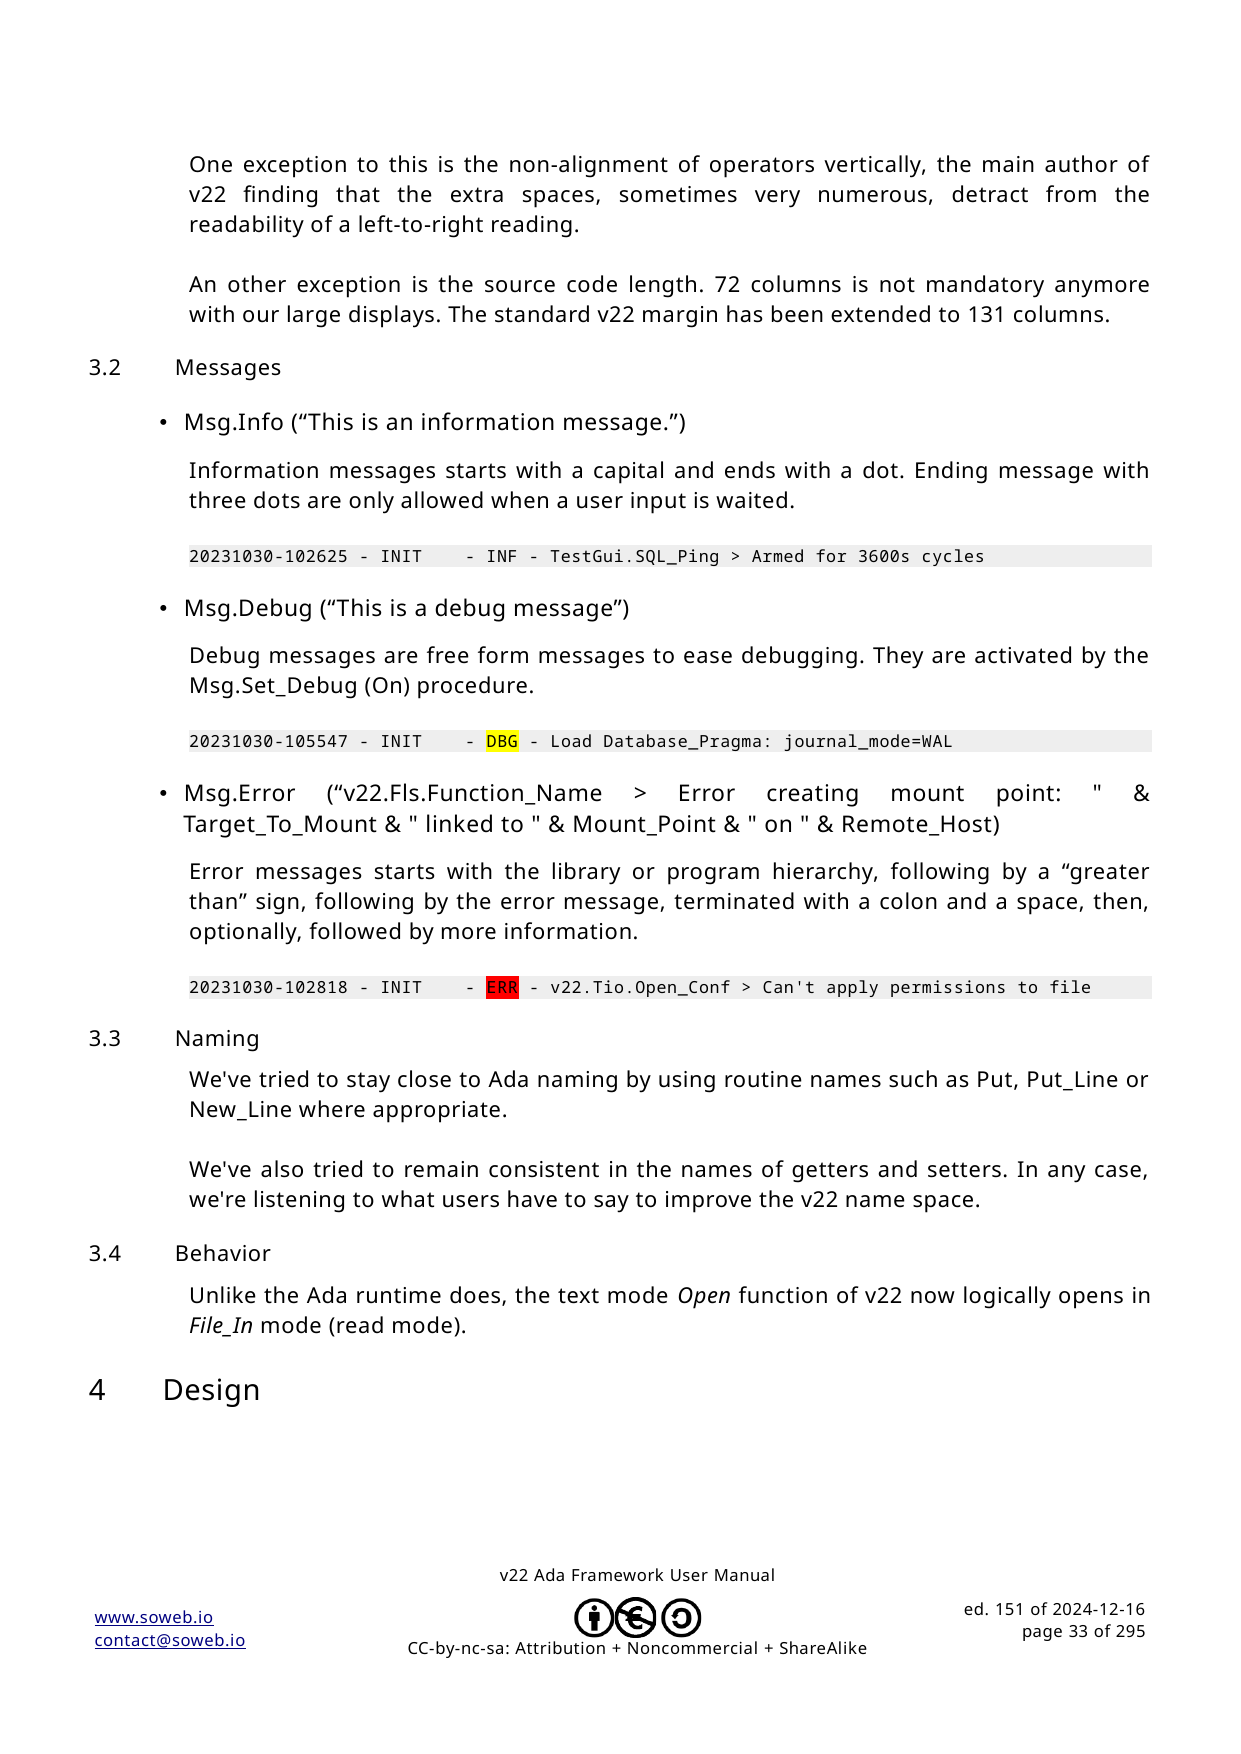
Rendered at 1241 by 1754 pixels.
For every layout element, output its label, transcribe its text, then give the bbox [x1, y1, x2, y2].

subtitle Msg.Debug (“This is a debug message”) [159, 591, 1152, 622]
text We've tried to stay close to Ada naming by using routine names such as Put, Put_Line or New_Line where appropriate. [189, 1064, 1152, 1124]
subtitle Msg.Error (“v22.Fls.Function_Name > Error creating mount point: " & Target_To_Mount & " linked to " & Mount_Point & " on " & Remote_Host) [159, 776, 1152, 838]
subtitle Messages [88, 352, 1152, 382]
picture [573, 1597, 657, 1638]
text An other exception is the source code length. 72 columns is not mandatory anymore with our large displays. The standard v22 margin has been extended to 131 columns. [189, 268, 1152, 328]
text 20231030-102818 - INIT - ERR - v22.Tio.Open_Conf > Can't apply permissions to file [189, 976, 1152, 999]
text 20231030-102625 - INIT - INF - TestGui.SQL_Ping > Armed for 3600s cycles [189, 545, 1152, 567]
subtitle Msg.Info (“This is an information message.”) [159, 406, 1152, 437]
subtitle Behavior [88, 1238, 1152, 1268]
picture [660, 1597, 702, 1638]
subtitle Design [88, 1369, 1152, 1408]
text Debug messages are free form messages to ease debugging. They are activated by the Msg.Set_Debug (On) procedure. [189, 640, 1152, 700]
text Unlike the Ada runtime does, the text mode Open function of v22 now logically opens in File_In mode (read mode). [189, 1279, 1152, 1339]
subtitle Naming [88, 1022, 1152, 1052]
text We've also tried to remain consistent in the names of getters and setters. In any case, we're listening to what users have to say to improve the v22 name space. [189, 1154, 1152, 1214]
text 20231030-105547 - INIT - DBG - Load Database_Pragma: journal_mode=WAL [189, 730, 1152, 752]
text Error messages starts with the library or program hierarchy, following by a “greater than” sign, following by the error message, terminated with a colon and a space, then, optionally, followed by more information. [189, 856, 1152, 946]
text One exception to this is the non-alignment of operators vertically, the main author of v22 finding that the extra spaces, sometimes very numerous, detract from the readability of a left-to-right reading. [189, 148, 1152, 238]
text Information messages starts with a capital and ends with a dot. Ending message with three dots are only allowed when a user input is waited. [189, 455, 1152, 515]
